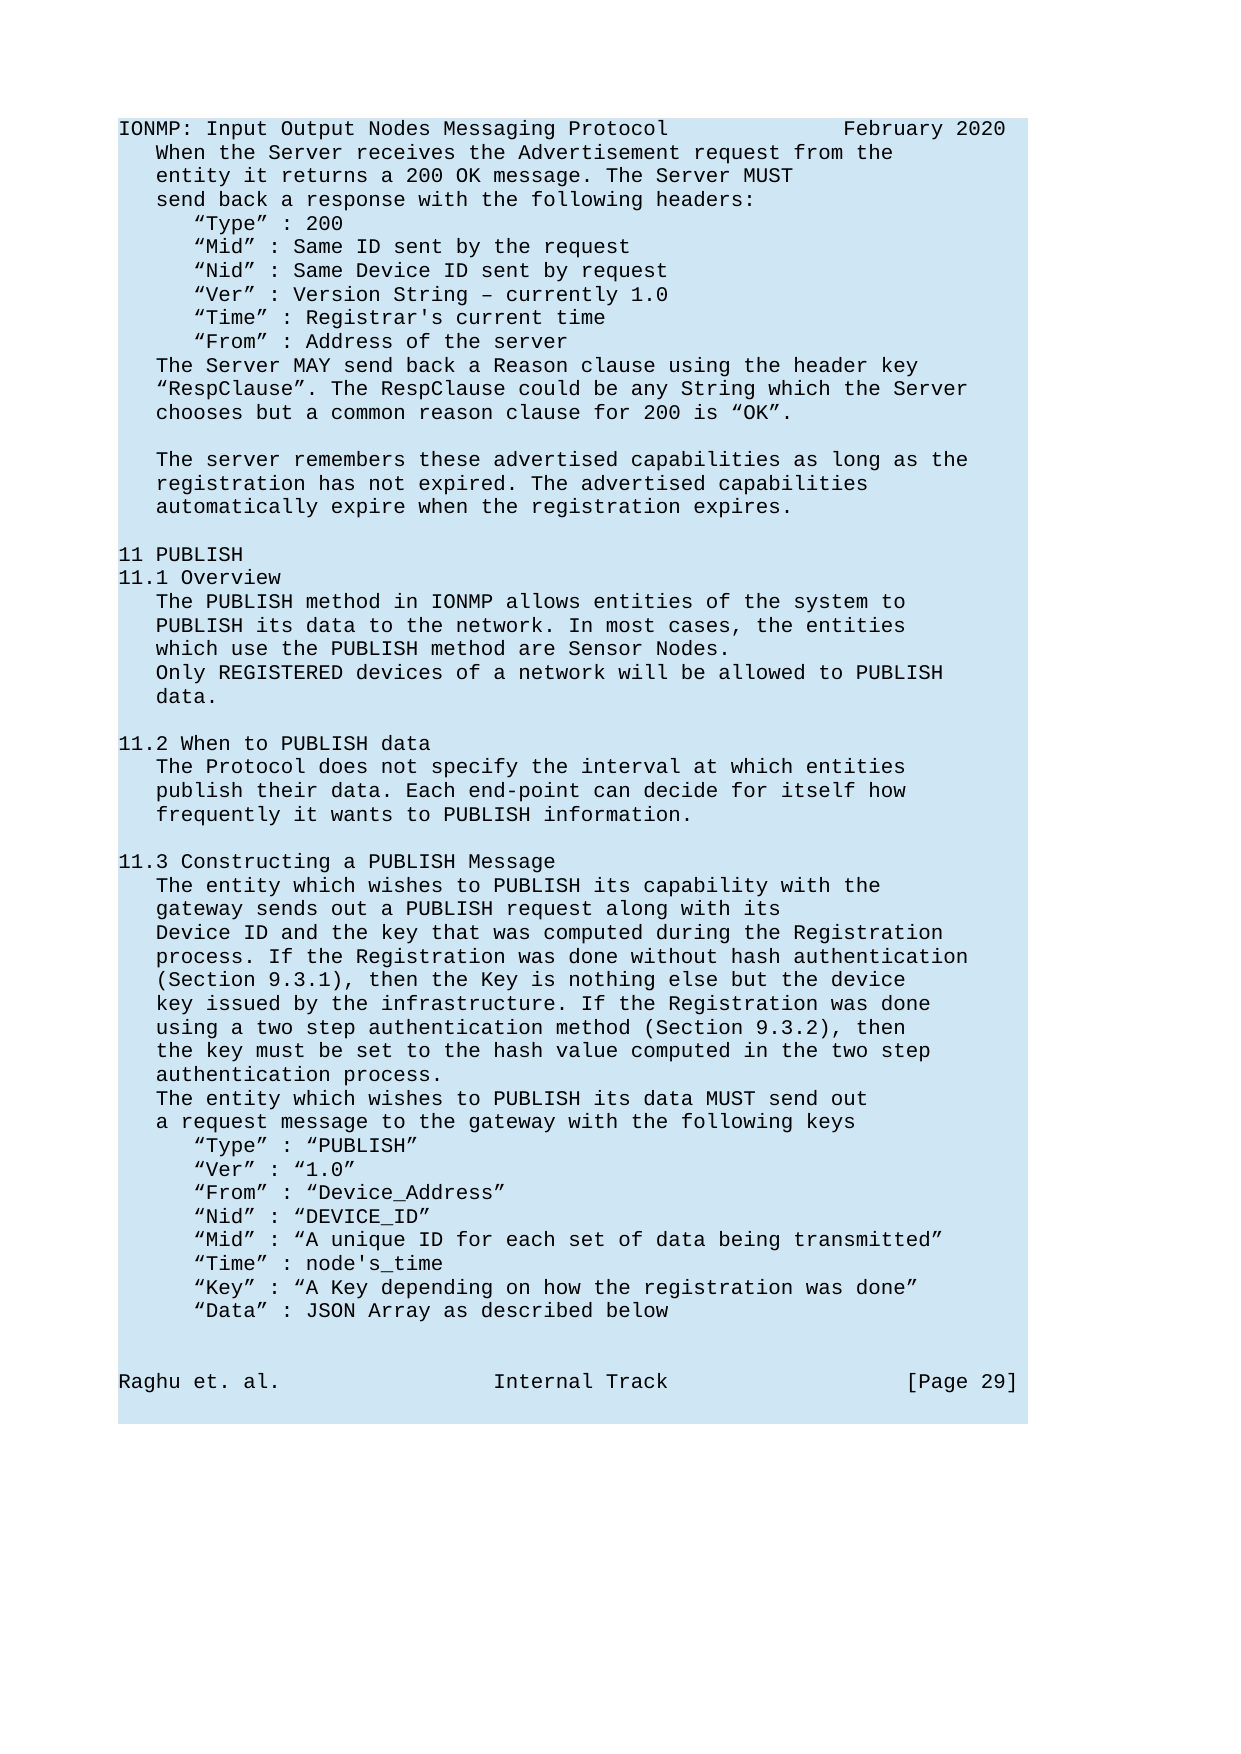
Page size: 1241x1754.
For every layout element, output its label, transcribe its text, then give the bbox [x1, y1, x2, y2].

text Device ID and the key that was computed during the Registration process. If the Registration was done without hash authentication [118, 922, 1028, 969]
text “Ver” : Version String – currently 1.0 [118, 284, 1028, 307]
text which use the PUBLISH method are Sensor Nodes. [118, 638, 1028, 662]
text 11.2 When to PUBLISH data [118, 733, 1028, 757]
text IONMP: Input Output Nodes Messaging Protocol February 2020 [118, 118, 1028, 142]
text “Mid” : “A unique ID for each set of data being transmitted” [118, 1229, 1028, 1253]
text “Nid” : “DEVICE_ID” [118, 1206, 1028, 1229]
text (Section 9.3.1), then the Key is nothing else but the device key issued by the infrastructure. If the Registration was done [118, 969, 1028, 1017]
text 11.1 Overview [118, 567, 1028, 591]
text “Nid” : Same Device ID sent by request [118, 260, 1028, 284]
text The Server MAY send back a Reason clause using the header key “RespClause”. The RespClause could be any String which the Server chooses but a common reason clause for 200 is “OK”. [118, 354, 1028, 426]
text “From” : “Device_Address” [118, 1182, 1028, 1206]
text When the Server receives the Advertisement request from the entity it returns a 200 OK message. The Server MUST send back a response with the following headers: [118, 142, 1028, 213]
text The entity which wishes to PUBLISH its capability with the gateway sends out a PUBLISH request along with its [118, 875, 1028, 922]
text “Ver” : “1.0” [118, 1158, 1028, 1182]
text “Type” : 200 [118, 213, 1028, 236]
text Only REGISTERED devices of a network will be allowed to PUBLISH data. [118, 662, 1028, 709]
text 11 PUBLISH [118, 544, 1028, 567]
text “Time” : Registrar's current time [118, 307, 1028, 331]
text Raghu et. al. Internal Track [Page 29] [118, 1371, 1028, 1395]
text “Key” : “A Key depending on how the registration was done” “Data” : JSON Array as described below [118, 1277, 1028, 1324]
text The PUBLISH method in IONMP allows entities of the system to PUBLISH its data to the network. In most cases, the entities [118, 591, 1028, 638]
text The Protocol does not specify the interval at which entities [118, 757, 1028, 780]
text “From” : Address of the server [118, 331, 1028, 354]
text “Mid” : Same ID sent by the request [118, 236, 1028, 260]
text the key must be set to the hash value computed in the two step authentication process. [118, 1040, 1028, 1088]
text The entity which wishes to PUBLISH its data MUST send out a request message to the gateway with the following keys [118, 1088, 1028, 1135]
text The server remembers these advertised capabilities as long as the registration has not expired. The advertised capabilities automatically expire when the registration expires. [118, 449, 1028, 520]
text publish their data. Each end-point can decide for itself how frequently it wants to PUBLISH information. [118, 780, 1028, 827]
text “Time” : node's_time [118, 1253, 1028, 1277]
text using a two step authentication method (Section 9.3.2), then [118, 1017, 1028, 1040]
text “Type” : “PUBLISH” [118, 1135, 1028, 1158]
text 11.3 Constructing a PUBLISH Message [118, 851, 1028, 875]
